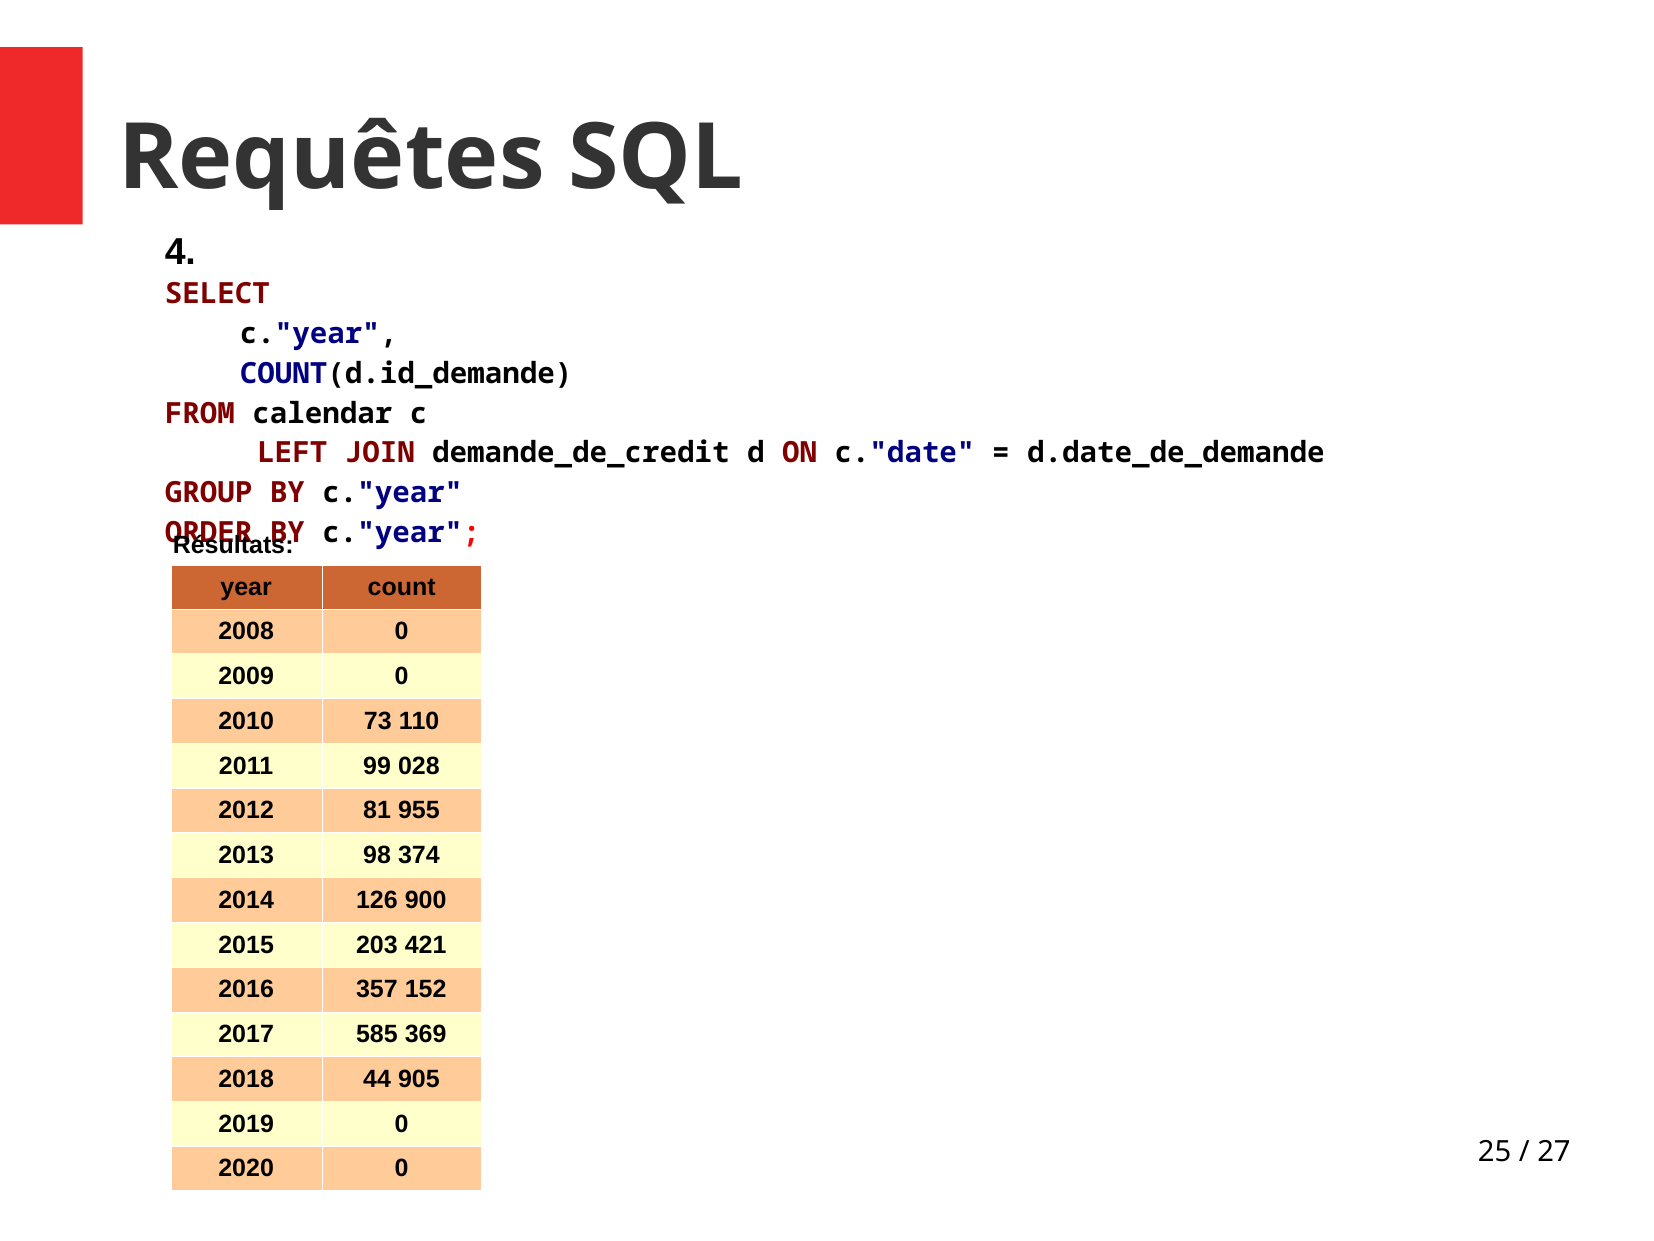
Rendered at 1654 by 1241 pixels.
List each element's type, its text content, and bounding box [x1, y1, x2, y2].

table_cell 2013 [172, 833, 322, 877]
table_cell 2019 [172, 1102, 322, 1146]
table_cell 0 [323, 1102, 481, 1146]
table_cell 2008 [172, 610, 322, 653]
table_cell 73 110 [323, 699, 481, 743]
table_cell 2015 [172, 923, 322, 967]
table_cell 2012 [172, 789, 322, 832]
table_cell 2014 [172, 878, 322, 922]
table_cell 357 152 [323, 968, 481, 1012]
table_cell 2018 [172, 1057, 322, 1101]
table_cell 2011 [172, 744, 322, 788]
table_cell 44 905 [323, 1057, 481, 1101]
table_cell 2017 [172, 1013, 322, 1056]
text_box 4. SELECT c."year", COUNT(d.id_demande) FROM calendar c LEFT JOIN demande_de_credit d ON c."date" = d.date_de_demande GROUP BY c."year" ORDER BY c."year"; [150, 223, 1340, 520]
table_cell 99 028 [323, 744, 481, 788]
table_cell 126 900 [323, 878, 481, 922]
title Requêtes SQL [118, 49, 1571, 257]
table_cell 2016 [172, 968, 322, 1012]
table_cell 0 [323, 610, 481, 653]
table_header count [323, 566, 481, 609]
table_cell 0 [323, 654, 481, 698]
table_cell 585 369 [323, 1013, 481, 1056]
table_cell 81 955 [323, 789, 481, 832]
table_cell 2020 [172, 1147, 322, 1190]
text_box Résultats: [158, 523, 310, 568]
table_cell 203 421 [323, 923, 481, 967]
table_cell 2010 [172, 699, 322, 743]
table_cell 98 374 [323, 833, 481, 877]
table_cell 2009 [172, 654, 322, 698]
table_cell 0 [323, 1147, 481, 1190]
table_header year [172, 566, 322, 609]
